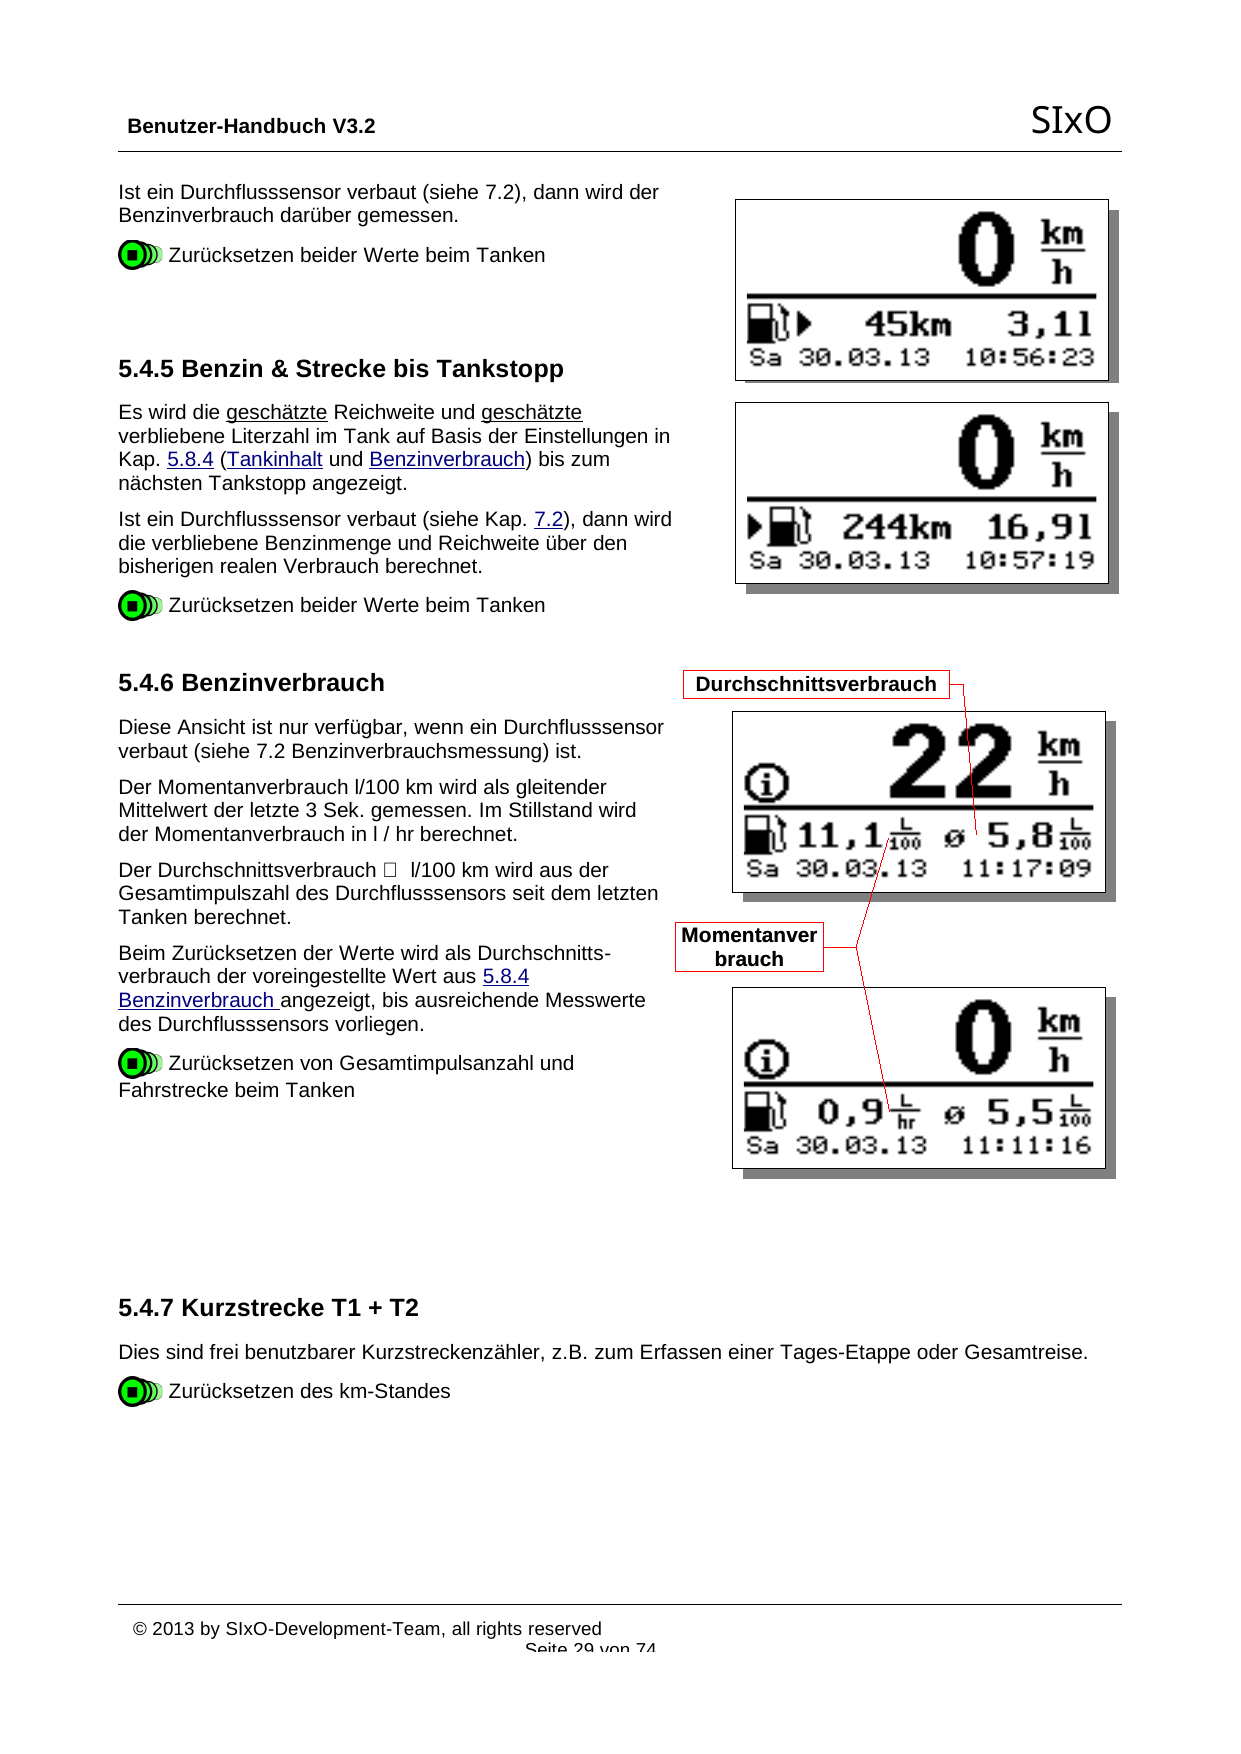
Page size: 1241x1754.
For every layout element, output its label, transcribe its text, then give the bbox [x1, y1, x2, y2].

text Der Durchschnittsverbrauch  l/100 km wird aus der Gesamtimpulszahl des Durchflusssensors seit dem letzten Tanken berechnet. [118, 858, 672, 929]
text Zurücksetzen des km-Standes [163, 1377, 1122, 1407]
text Zurücksetzen von Gesamtimpulsanzahl und Fahrstrecke beim Tanken [118, 1048, 672, 1102]
text Der Momentanverbrauch l/100 km wird als gleitender Mittelwert der letzte 3 Sek. gemessen. Im Stillstand wird der Momentanverbrauch in l / hr berechnet. [118, 775, 672, 846]
subtitle Kurzstrecke T1 + T2 [118, 1294, 1122, 1322]
picture [118, 1048, 163, 1079]
text Es wird die geschätzte Reichweite und geschätzte verbliebene Literzahl im Tank auf Basis der Einstellungen in Kap. 5.8.4 (Tankinhalt und Benzinverbrauch) bis zum nächsten Tankstopp angezeigt. [118, 383, 1122, 609]
text Ist ein Durchflusssensor verbaut (siehe Kap. 7.2), dann wird die verbliebene Benzinmenge und Reichweite über den bisherigen realen Verbrauch berechnet. [118, 507, 675, 578]
subtitle Benzin & Strecke bis Tankstopp [118, 354, 675, 382]
picture [747, 413, 1097, 572]
text Ist ein Durchflusssensor verbaut (siehe 7.2), dann wird der Benzinverbrauch darüber gemessen. [118, 180, 675, 227]
picture [743, 998, 1094, 1157]
text Zurücksetzen beider Werte beim Tanken [163, 240, 675, 270]
picture [746, 211, 1097, 369]
picture [743, 722, 1094, 880]
text Beim Zurücksetzen der Werte wird als Durchschnitts­verbrauch der voreingestellte Wert aus 5.8.4 Benzinverbrauch angezeigt, bis ausreichende Messwerte des Durchflusssensors vorliegen. [118, 941, 672, 1036]
text Diese Ansicht ist nur verfügbar, wenn ein Durchflusssensor verbaut (siehe 7.2 Benzinverbrauchsmessung) ist. [118, 716, 672, 763]
text [675, 180, 1119, 383]
picture [118, 590, 163, 621]
picture [118, 1376, 163, 1407]
picture [118, 240, 163, 270]
subtitle Benzinverbrauch [118, 664, 1122, 1179]
text Zurücksetzen beider Werte beim Tanken [163, 591, 1122, 621]
text Dies sind frei benutzbarer Kurzstreckenzähler, z.B. zum Erfassen einer Tages-Etappe oder Gesamtreise. [118, 1341, 1122, 1364]
